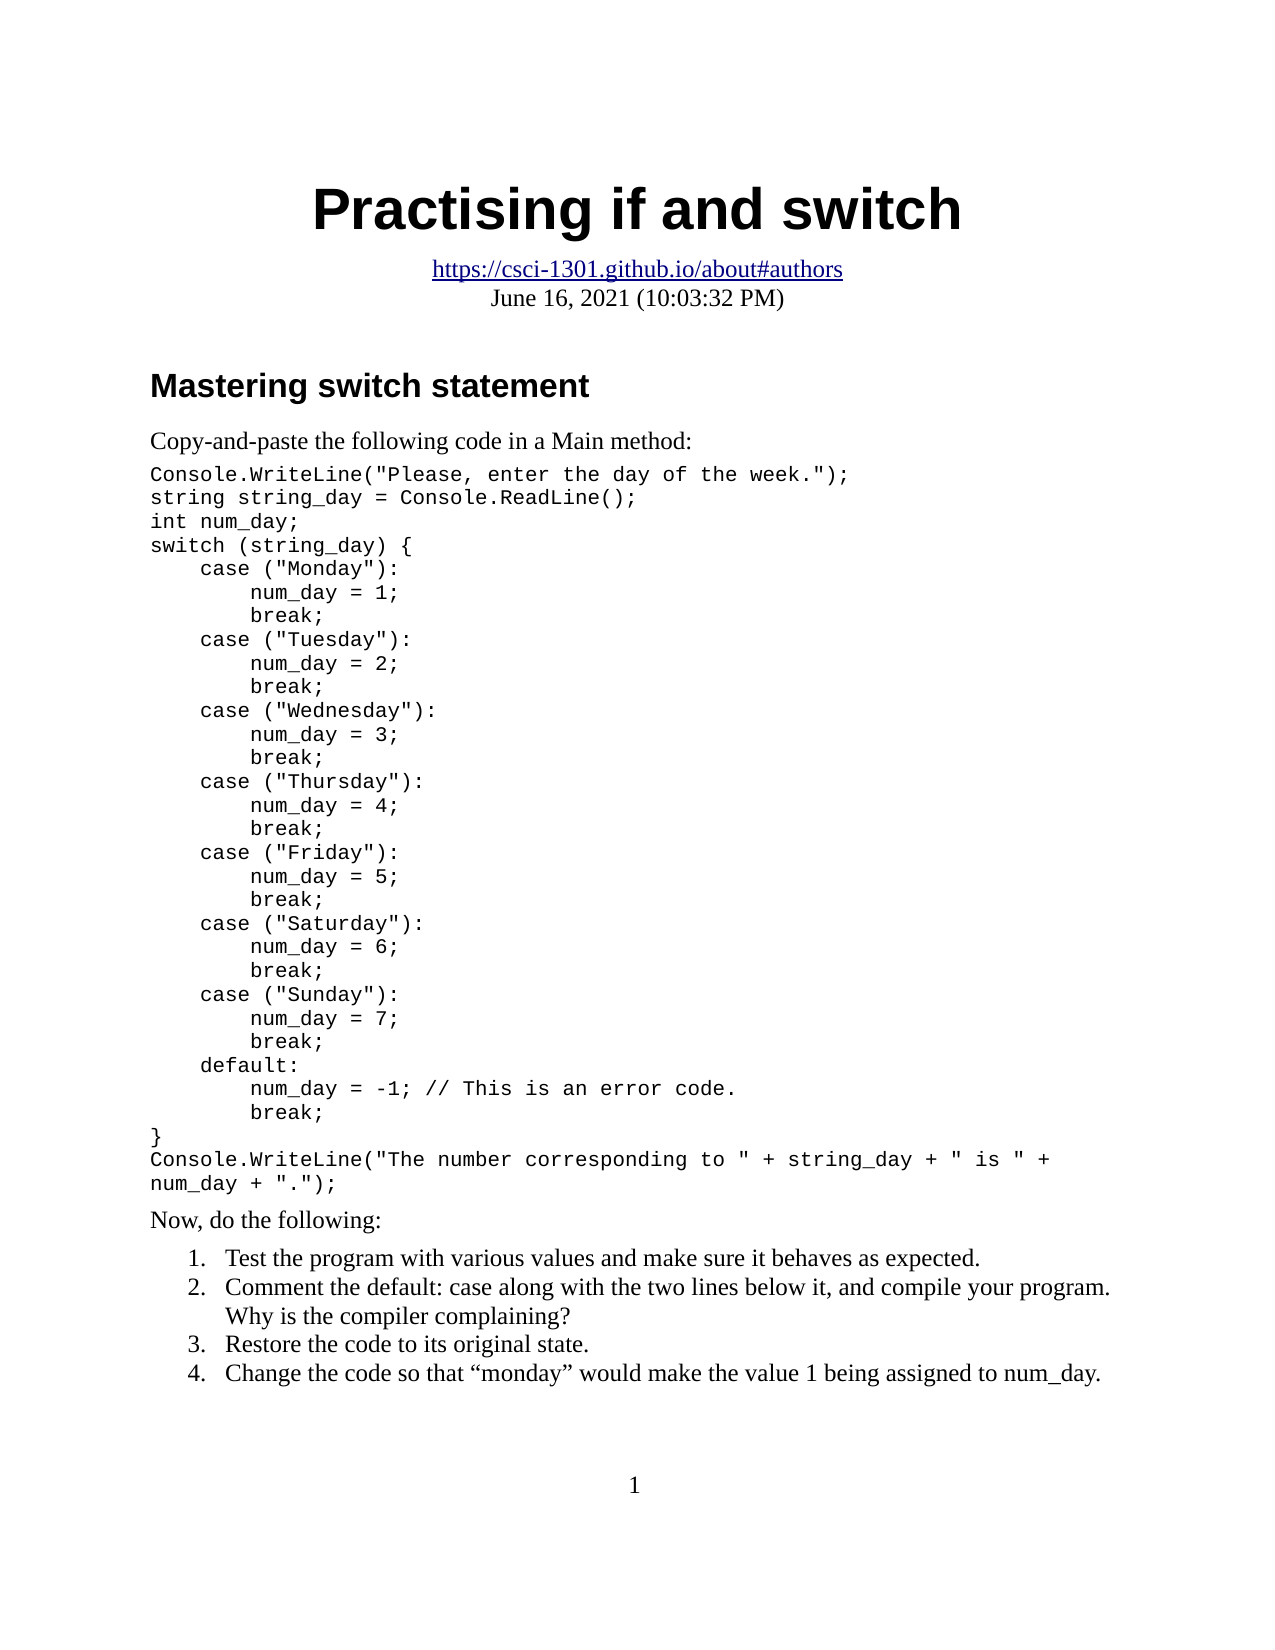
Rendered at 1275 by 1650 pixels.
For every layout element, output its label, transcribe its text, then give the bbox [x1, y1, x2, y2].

title Practising if and switch [150, 175, 1125, 242]
text break; [150, 1102, 1125, 1126]
text case ("Sunday"): [150, 984, 1125, 1007]
text case ("Friday"): [150, 842, 1125, 866]
text break; [150, 747, 1125, 771]
text Copy-and-paste the following code in a Main method: [150, 426, 1125, 455]
text } [150, 1126, 1125, 1149]
text num_day = 3; [150, 724, 1125, 747]
list Test the program with various values and make sure it behaves as expected. [187, 1243, 1125, 1272]
text break; [150, 960, 1125, 984]
text switch (string_day) { [150, 534, 1125, 558]
text June 16, 2021 (10:03:32 PM) [150, 283, 1125, 312]
text Now, do the following: [150, 1206, 1125, 1234]
text num_day = -1; // This is an error code. [150, 1078, 1125, 1102]
text num_day = 5; [150, 866, 1125, 889]
list Comment the default: case along with the two lines below it, and compile your program. Why is the compiler complaining? [187, 1272, 1125, 1329]
text Console.WriteLine("The number corresponding to " + string_day + " is " + num_day + "."); [150, 1149, 1125, 1197]
subtitle Mastering switch statement [150, 366, 1125, 404]
text case ("Thursday"): [150, 771, 1125, 795]
text case ("Wednesday"): [150, 700, 1125, 724]
text string string_day = Console.ReadLine(); [150, 487, 1125, 511]
text break; [150, 676, 1125, 700]
text default: [150, 1055, 1125, 1078]
text num_day = 7; [150, 1007, 1125, 1031]
text num_day = 6; [150, 937, 1125, 960]
text num_day = 1; [150, 582, 1125, 606]
text int num_day; [150, 511, 1125, 534]
text case ("Saturday"): [150, 913, 1125, 937]
text break; [150, 606, 1125, 629]
text num_day = 4; [150, 795, 1125, 818]
list Restore the code to its original state. [187, 1329, 1125, 1358]
text break; [150, 1031, 1125, 1055]
text Console.WriteLine("Please, enter the day of the week."); [150, 464, 1125, 487]
list Change the code so that “monday” would make the value 1 being assigned to num_day. [187, 1358, 1125, 1387]
text https://csci-1301.github.io/about#authors [150, 254, 1125, 283]
text case ("Monday"): [150, 558, 1125, 582]
text num_day = 2; [150, 653, 1125, 676]
text case ("Tuesday"): [150, 629, 1125, 653]
text break; [150, 889, 1125, 913]
text break; [150, 818, 1125, 842]
